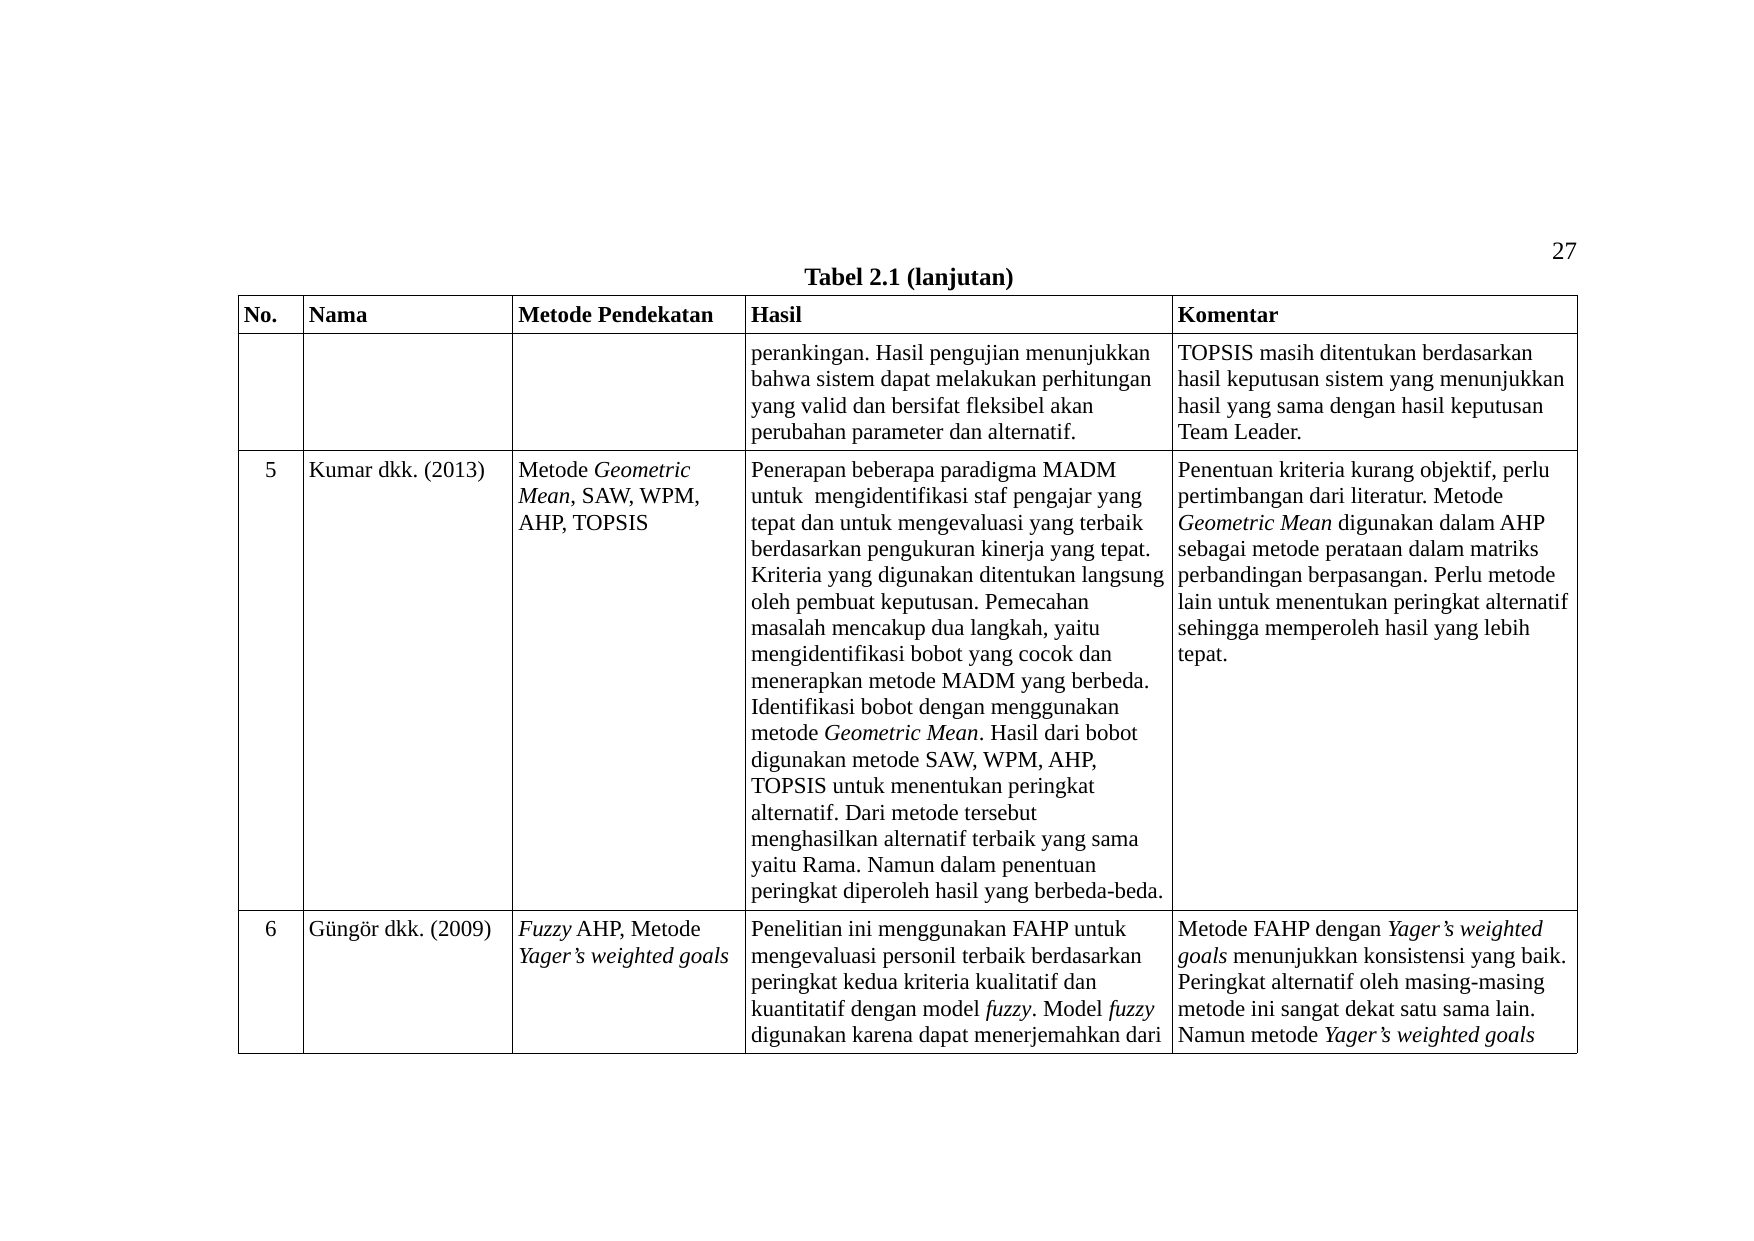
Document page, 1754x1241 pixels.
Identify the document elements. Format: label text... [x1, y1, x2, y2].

table_header Nama [304, 296, 512, 333]
table_cell [239, 334, 303, 450]
table_cell perankingan. Hasil pengujian menunjukkan bahwa sistem dapat melakukan perhitungan yang valid dan bersifat fleksibel akan perubahan parameter dan alternatif. [746, 334, 1172, 450]
table_cell Fuzzy AHP, Metode Yager’s weighted goals [513, 911, 745, 1053]
table_header No. [239, 296, 303, 333]
table_cell 6 [239, 911, 303, 1053]
table_cell Metode FAHP dengan Yager’s weighted goals menunjukkan konsistensi yang baik. Peringkat alternatif oleh masing-masing metode ini sangat dekat satu sama lain. Namun metode Yager’s weighted goals [1173, 911, 1577, 1053]
table_cell Kumar dkk. (2013) [304, 451, 512, 910]
text Tabel 2.1 (lanjutan) [277, 262, 1541, 291]
table_cell Güngör dkk. (2009) [304, 911, 512, 1053]
table_cell Metode Geometric Mean, SAW, WPM, AHP, TOPSIS [513, 451, 745, 910]
table_cell [513, 334, 745, 450]
table_cell TOPSIS masih ditentukan berdasarkan hasil keputusan sistem yang menunjukkan hasil yang sama dengan hasil keputusan Team Leader. [1173, 334, 1577, 450]
table_header Hasil [746, 296, 1172, 333]
table_cell 5 [239, 451, 303, 910]
table_header Komentar [1173, 296, 1577, 333]
table_cell Penerapan beberapa paradigma MADM untuk mengidentifikasi staf pengajar yang tepat dan untuk mengevaluasi yang terbaik berdasarkan pengukuran kinerja yang tepat. Kriteria yang digunakan ditentukan langsung oleh pembuat keputusan. Pemecahan masalah mencakup dua langkah, yaitu mengidentifikasi bobot yang cocok dan menerapkan metode MADM yang berbeda. Identifikasi bobot dengan menggunakan metode Geometric Mean. Hasil dari bobot digunakan metode SAW, WPM, AHP, TOPSIS untuk menentukan peringkat alternatif. Dari metode tersebut menghasilkan alternatif terbaik yang sama yaitu Rama. Namun dalam penentuan peringkat diperoleh hasil yang berbeda-beda. [746, 451, 1172, 910]
table_cell [304, 334, 512, 450]
table_header Metode Pendekatan [513, 296, 745, 333]
table_cell Penentuan kriteria kurang objektif, perlu pertimbangan dari literatur. Metode Geometric Mean digunakan dalam AHP sebagai metode perataan dalam matriks perbandingan berpasangan. Perlu metode lain untuk menentukan peringkat alternatif sehingga memperoleh hasil yang lebih tepat. [1173, 451, 1577, 910]
table_cell Penelitian ini menggunakan FAHP untuk mengevaluasi personil terbaik berdasarkan peringkat kedua kriteria kualitatif dan kuantitatif dengan model fuzzy. Model fuzzy digunakan karena dapat menerjemahkan dari [746, 911, 1172, 1053]
